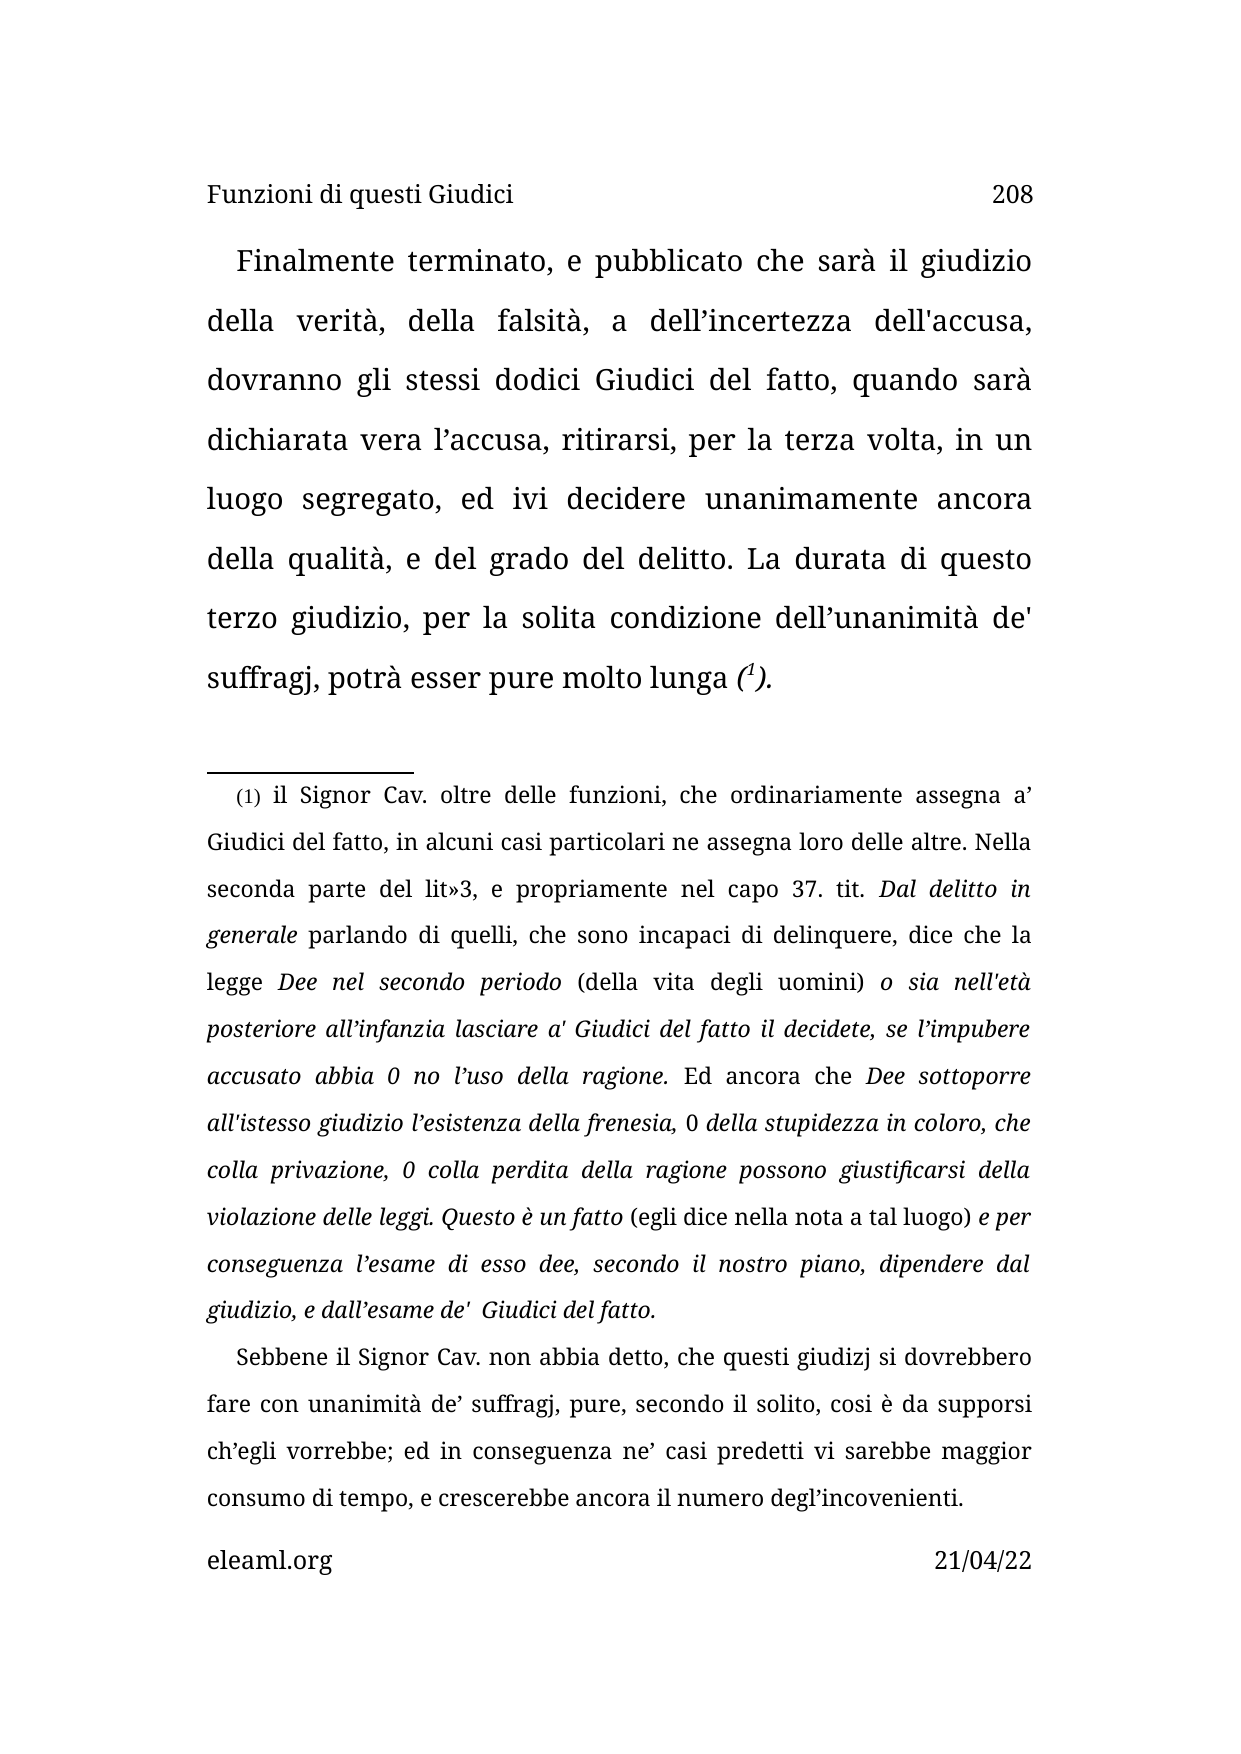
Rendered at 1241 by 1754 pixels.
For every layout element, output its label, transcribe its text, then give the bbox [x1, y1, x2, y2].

text Sebbene il Signor Cav. non abbia detto, che questi giudizj si dovrebbero fare con unanimità de’ suffragj, pure, secondo il solito, cosi è da supporsi ch’egli vorrebbe; ed in conseguenza ne’ casi predetti vi sarebbe maggior consumo di tempo, e crescerebbe ancora il numero degl’incovenienti. [207, 1341, 1033, 1513]
text il Signor Cav. oltre delle funzioni, che ordinariamente assegna a’ Giudici del fatto, in alcuni casi particolari ne assegna loro delle altre. Nella seconda parte del lit»3, e propriamente nel capo 37. tit. Dal delitto in generale parlando di quelli, che sono incapaci di delinquere, dice che la legge Dee nel secondo periodo (della vita degli uomini) o sia nell'età posteriore all’infanzia lasciare a' Giudici del fatto il decidete, se l’impubere accusato abbia 0 no l’uso della ragione. Ed ancora che Dee sottoporre all'istesso giudizio l’esistenza della frenesia, 0 della stupidezza in coloro, che colla privazione, 0 colla perdita della ragione possono giustificarsi della violazione delle leggi. Questo è un fatto (egli dice nella nota a tal luogo) e per conseguenza l’esame di esso dee, secondo il nostro piano, dipendere dal giudizio, e dall’esame de' Giudici del fatto. [207, 779, 1033, 1326]
text Finalmente terminato, e pubblicato che sarà il giudizio della verità, della falsità, a dell’incertezza dell'accusa, dovranno gli stessi dodici Giudici del fatto, quando sarà dichiarata vera l’accusa, ritirarsi, per la terza volta, in un luogo segregato, ed ivi decidere unanimamente ancora della qualità, e del grado del delitto. La durata di questo terzo giudizio, per la solita condizione dell’unanimità de' suffragj, potrà esser pure molto lunga (). [207, 241, 1033, 697]
